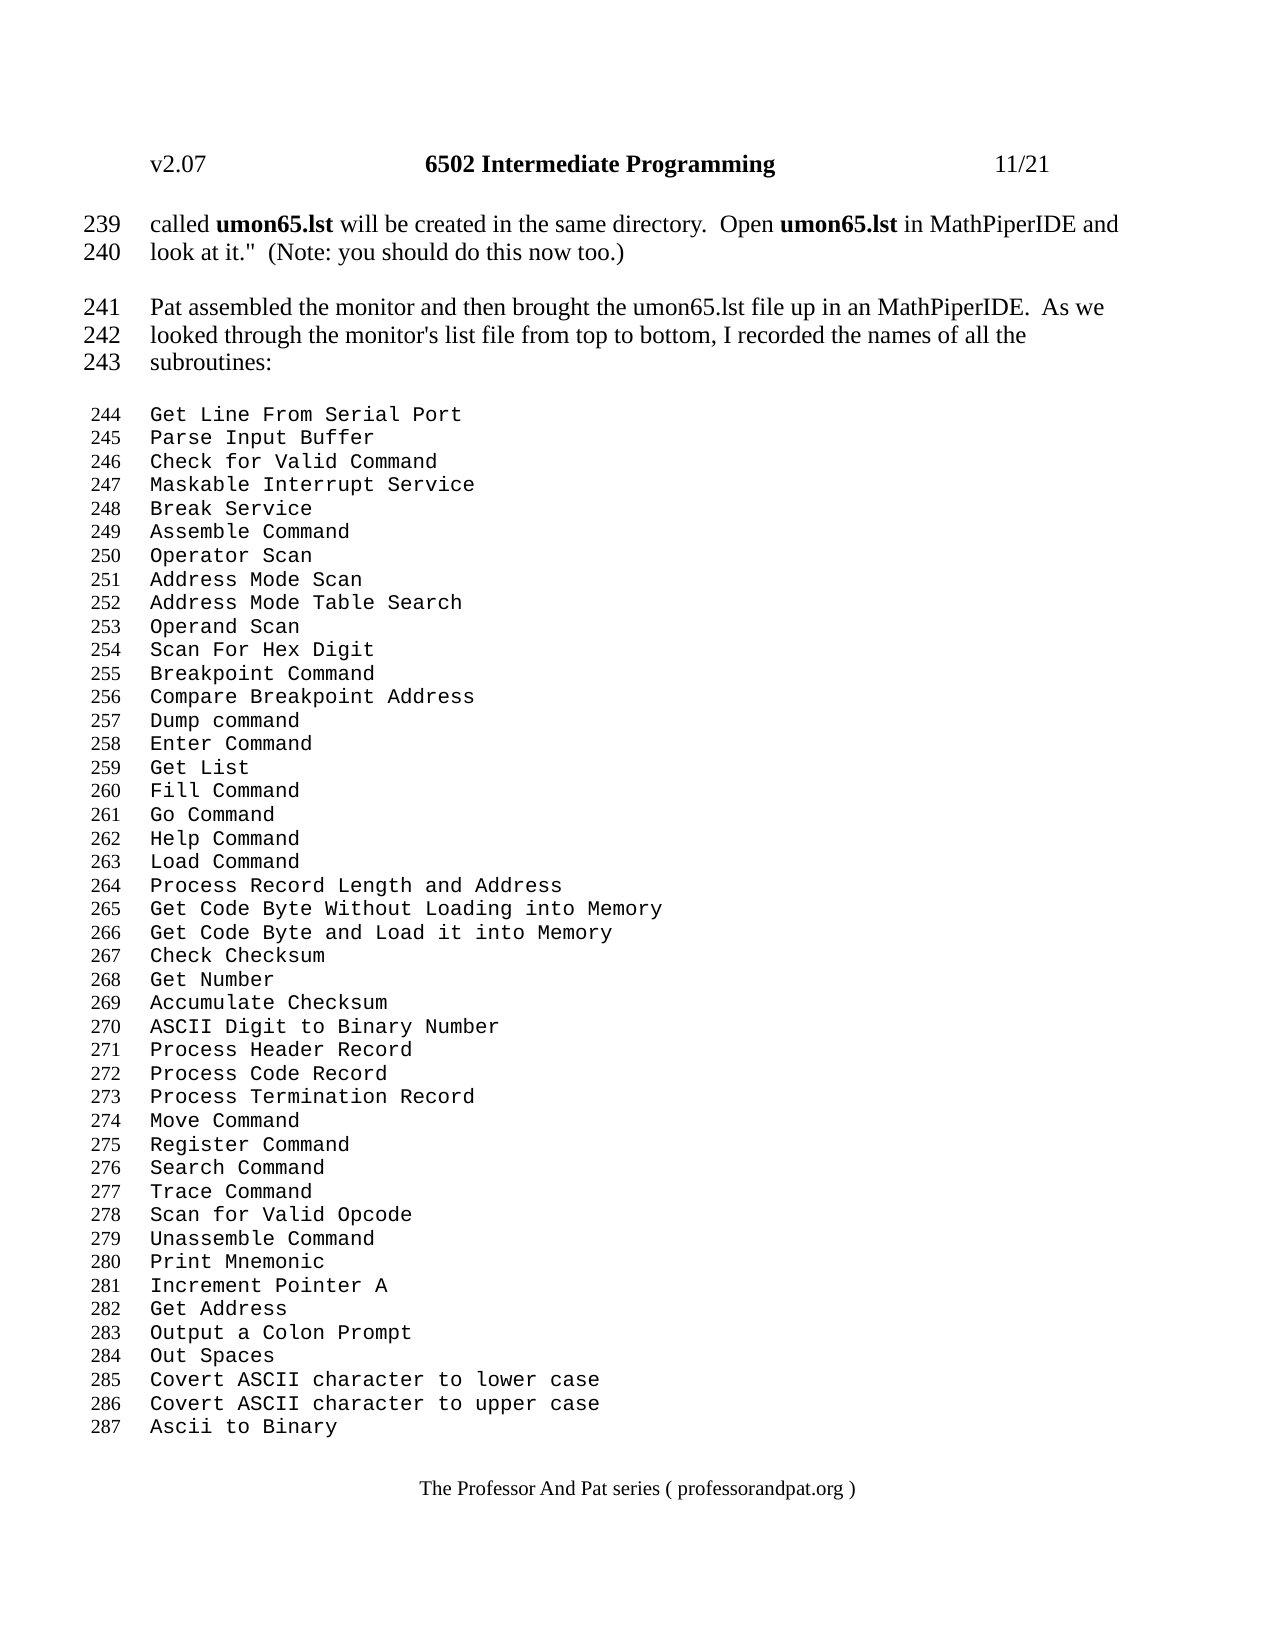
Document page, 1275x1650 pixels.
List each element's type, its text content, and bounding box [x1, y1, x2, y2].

text Scan for Valid Opcode [150, 1204, 1125, 1228]
text Check for Valid Command [150, 451, 1125, 474]
text Assemble Command [150, 522, 1125, 545]
text Get List [150, 757, 1125, 781]
text Process Record Length and Address [150, 875, 1125, 898]
text Breakpoint Command [150, 663, 1125, 686]
text Register Command [150, 1134, 1125, 1157]
text Process Header Record [150, 1039, 1125, 1063]
text Check Checksum [150, 945, 1125, 969]
text Covert ASCII character to upper case [150, 1393, 1125, 1416]
text Address Mode Scan [150, 569, 1125, 592]
text Out Spaces [150, 1346, 1125, 1369]
text called umon65.lst will be created in the same directory. Open umon65.lst in MathPiperIDE and look at it." (Note: you should do this now too.) [150, 210, 1125, 265]
text Compare Breakpoint Address [150, 686, 1125, 710]
text Operand Scan [150, 616, 1125, 639]
text Print Mnemonic [150, 1251, 1125, 1275]
text Load Command [150, 851, 1125, 875]
text Pat assembled the monitor and then brought the umon65.lst file up in an MathPiperIDE. As we looked through the monitor's list file from top to bottom, I recorded the names of all the subroutines: [150, 293, 1125, 376]
text Operator Scan [150, 545, 1125, 569]
text Process Termination Record [150, 1087, 1125, 1110]
text Dump command [150, 710, 1125, 733]
text Get Line From Serial Port [150, 404, 1125, 427]
text Increment Pointer A [150, 1275, 1125, 1298]
text Fill Command [150, 781, 1125, 804]
text Break Service [150, 498, 1125, 522]
text Scan For Hex Digit [150, 639, 1125, 663]
text Accumulate Checksum [150, 992, 1125, 1016]
text Trace Command [150, 1181, 1125, 1204]
text ASCII Digit to Binary Number [150, 1016, 1125, 1039]
text Ascii to Binary [150, 1416, 1125, 1440]
text Maskable Interrupt Service [150, 474, 1125, 498]
text Get Number [150, 969, 1125, 992]
text Unassemble Command [150, 1228, 1125, 1251]
text Go Command [150, 804, 1125, 828]
text Help Command [150, 828, 1125, 851]
text Get Code Byte Without Loading into Memory [150, 898, 1125, 922]
text Covert ASCII character to lower case [150, 1369, 1125, 1393]
text Get Code Byte and Load it into Memory [150, 922, 1125, 945]
text Process Code Record [150, 1063, 1125, 1087]
text Get Address [150, 1298, 1125, 1322]
text Output a Colon Prompt [150, 1322, 1125, 1346]
text Search Command [150, 1157, 1125, 1181]
text Parse Input Buffer [150, 427, 1125, 451]
text Move Command [150, 1110, 1125, 1134]
text Address Mode Table Search [150, 592, 1125, 616]
text Enter Command [150, 733, 1125, 757]
